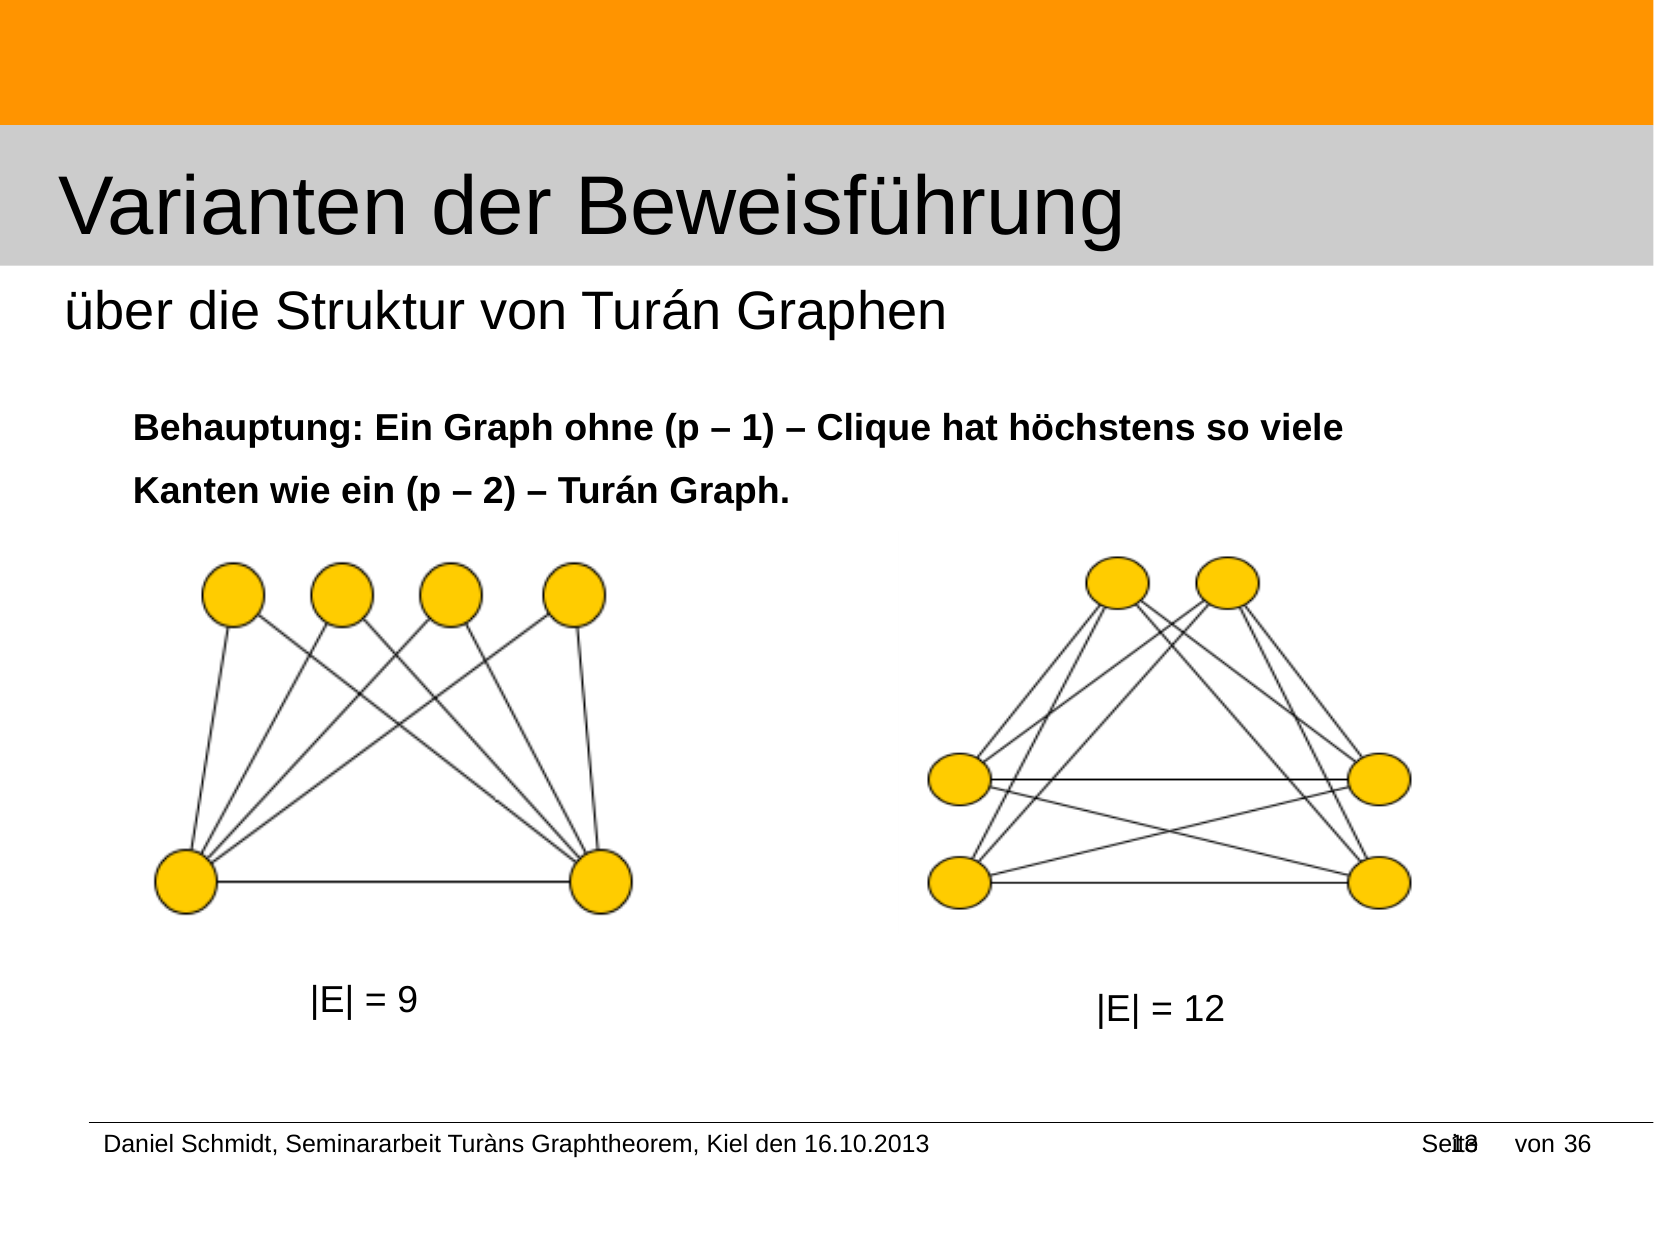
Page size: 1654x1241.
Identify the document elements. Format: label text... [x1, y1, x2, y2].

picture [897, 531, 1441, 934]
text_box [1465, 1122, 1549, 1165]
title Varianten der Beweisführung [50, 143, 1359, 260]
text_box |E| = 9 [295, 970, 433, 1028]
text_box Seite [1406, 1122, 1465, 1165]
text_box Behauptung: Ein Graph ohne (p – 1) – Clique hat höchstens so viele Kanten wie ein (p – 2) – Turán Graph. [118, 377, 1418, 498]
text_box |E| = 12 [1081, 980, 1241, 1038]
text_box 36 [1549, 1121, 1654, 1193]
picture [124, 531, 662, 945]
text_box Daniel Schmidt, Seminararbeit Turàns Graphtheorem, Kiel den 16.10.2013 [88, 1122, 975, 1165]
title über die Struktur von Turán Graphen [56, 238, 1365, 349]
